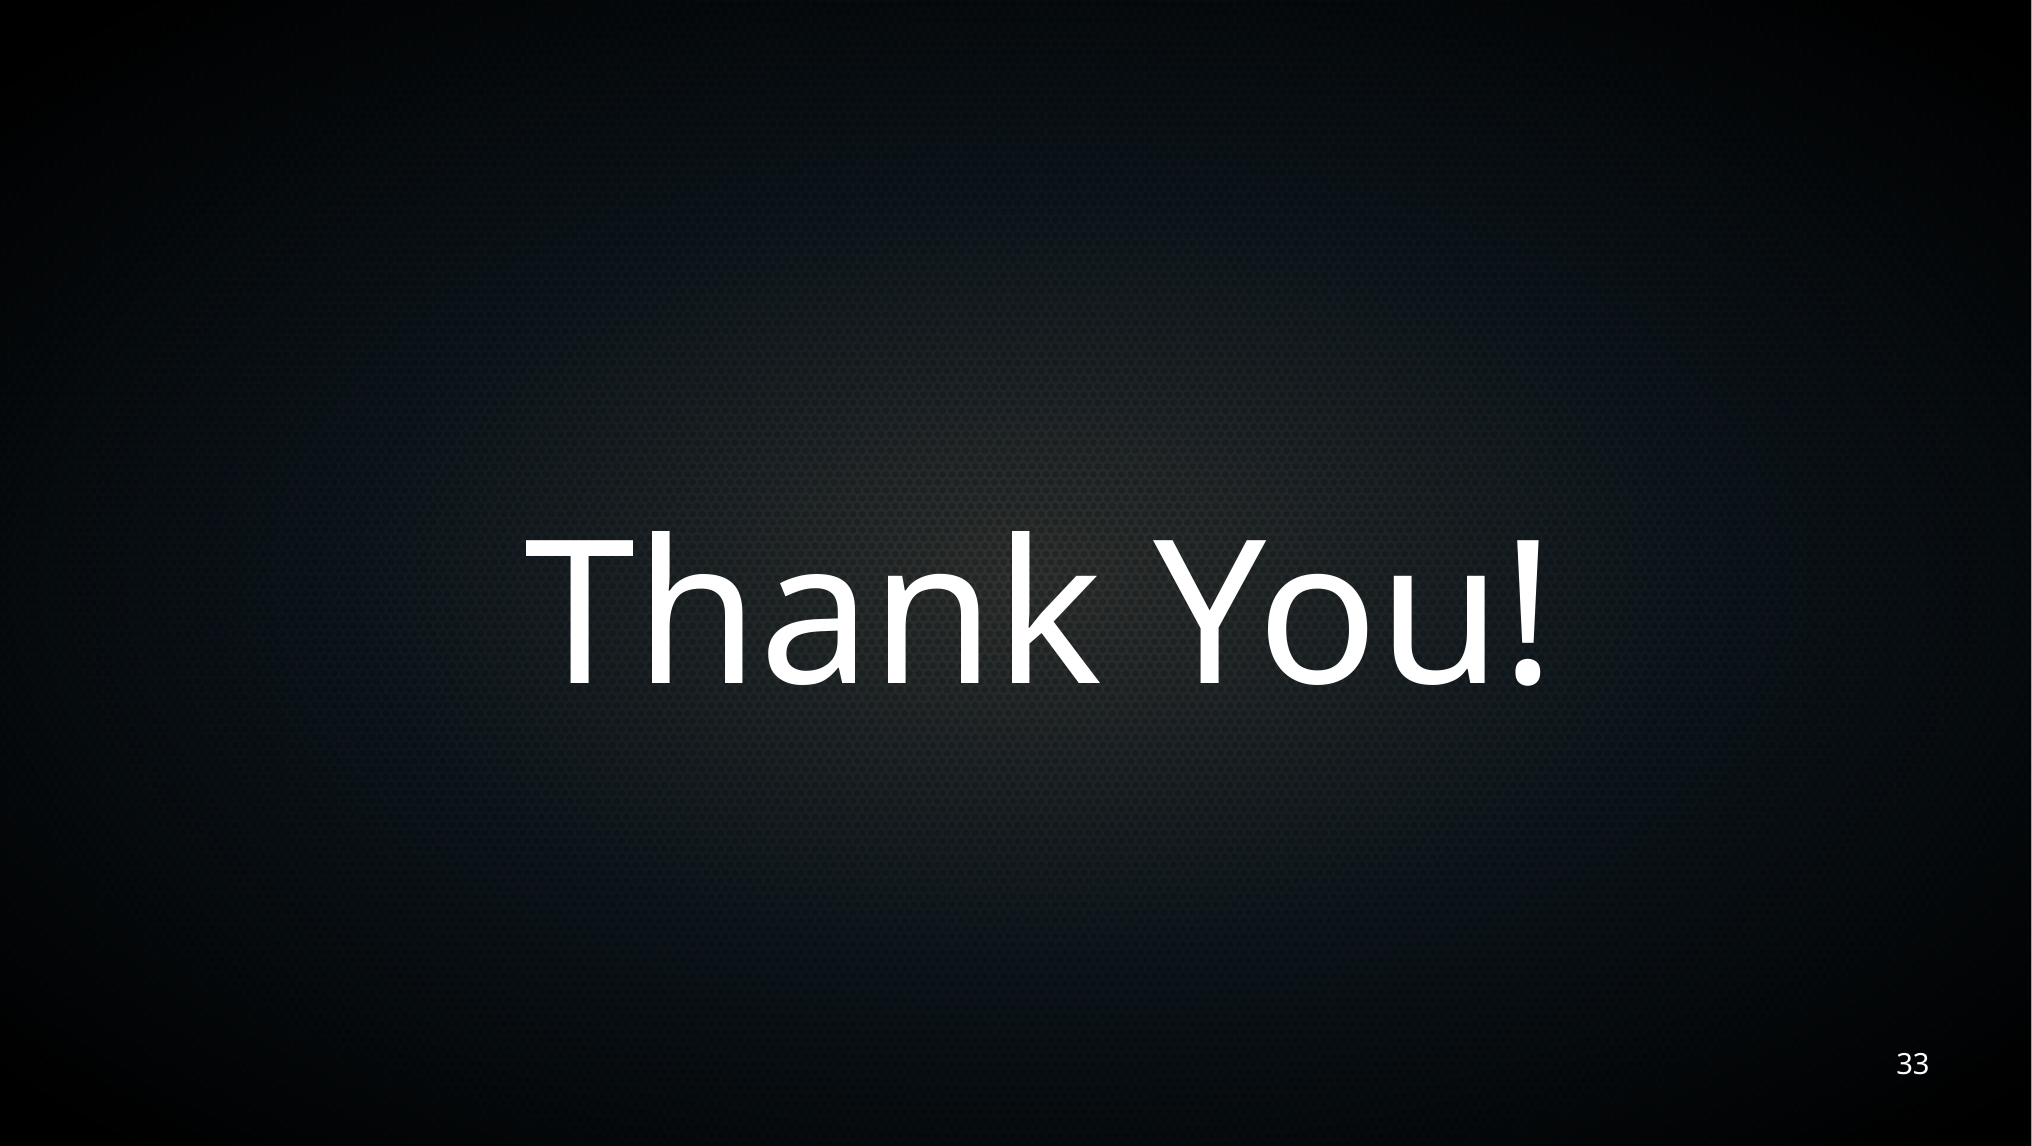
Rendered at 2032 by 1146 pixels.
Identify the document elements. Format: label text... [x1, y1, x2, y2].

picture [0, 0, 2032, 1146]
list Thank You! [101, 268, 1890, 933]
